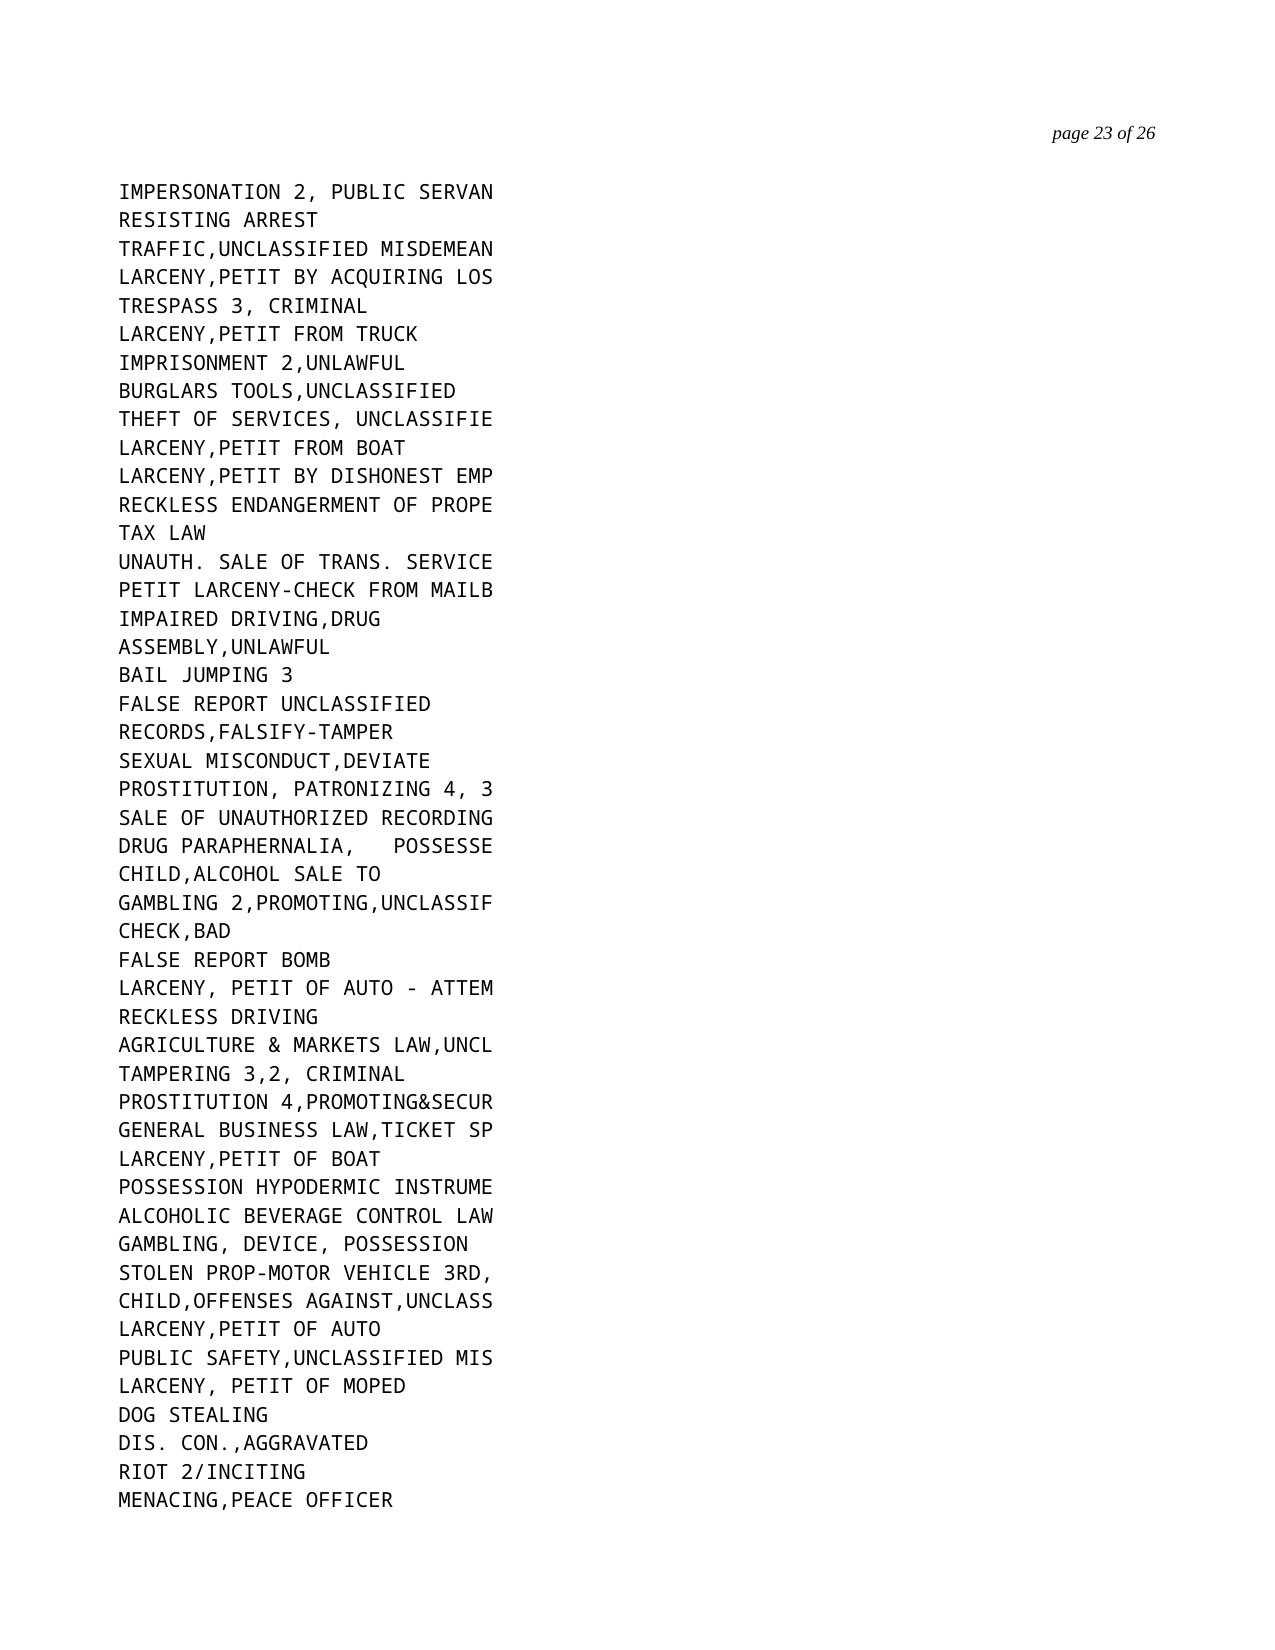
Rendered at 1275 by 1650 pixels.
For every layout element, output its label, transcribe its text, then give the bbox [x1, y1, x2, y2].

text IMPRISONMENT 2,UNLAWFUL [118, 348, 1157, 376]
text AGRICULTURE & MARKETS LAW,UNCL [118, 1030, 1157, 1059]
text RESISTING ARREST [118, 206, 1157, 234]
text DOG STEALING [118, 1400, 1157, 1428]
text LARCENY,PETIT FROM TRUCK [118, 319, 1157, 348]
text UNAUTH. SALE OF TRANS. SERVICE [118, 547, 1157, 575]
text LARCENY,PETIT OF AUTO [118, 1314, 1157, 1343]
text RECKLESS DRIVING [118, 1002, 1157, 1030]
text TAX LAW [118, 518, 1157, 547]
text CHILD,OFFENSES AGAINST,UNCLASS [118, 1286, 1157, 1314]
text IMPERSONATION 2, PUBLIC SERVAN [118, 177, 1157, 206]
text POSSESSION HYPODERMIC INSTRUME [118, 1172, 1157, 1201]
text LARCENY, PETIT OF AUTO - ATTEM [118, 973, 1157, 1002]
text PETIT LARCENY-CHECK FROM MAILB [118, 575, 1157, 604]
text LARCENY,PETIT OF BOAT [118, 1144, 1157, 1172]
text DIS. CON.,AGGRAVATED [118, 1428, 1157, 1457]
text RECKLESS ENDANGERMENT OF PROPE [118, 490, 1157, 518]
text BURGLARS TOOLS,UNCLASSIFIED [118, 376, 1157, 404]
text ALCOHOLIC BEVERAGE CONTROL LAW [118, 1201, 1157, 1229]
text LARCENY,PETIT FROM BOAT [118, 433, 1157, 461]
text BAIL JUMPING 3 [118, 661, 1157, 689]
text RECORDS,FALSIFY-TAMPER [118, 717, 1157, 746]
text MENACING,PEACE OFFICER [118, 1485, 1157, 1514]
text PROSTITUTION, PATRONIZING 4, 3 [118, 774, 1157, 803]
text PROSTITUTION 4,PROMOTING&SECUR [118, 1087, 1157, 1116]
text LARCENY, PETIT OF MOPED [118, 1371, 1157, 1400]
text GAMBLING, DEVICE, POSSESSION [118, 1229, 1157, 1258]
text LARCENY,PETIT BY ACQUIRING LOS [118, 262, 1157, 291]
text DRUG PARAPHERNALIA, POSSESSE [118, 831, 1157, 859]
text GENERAL BUSINESS LAW,TICKET SP [118, 1116, 1157, 1144]
text ASSEMBLY,UNLAWFUL [118, 632, 1157, 661]
text PUBLIC SAFETY,UNCLASSIFIED MIS [118, 1343, 1157, 1371]
text TRAFFIC,UNCLASSIFIED MISDEMEAN [118, 234, 1157, 262]
text SEXUAL MISCONDUCT,DEVIATE [118, 746, 1157, 774]
text CHILD,ALCOHOL SALE TO [118, 859, 1157, 888]
text TAMPERING 3,2, CRIMINAL [118, 1059, 1157, 1087]
text SALE OF UNAUTHORIZED RECORDING [118, 803, 1157, 831]
text THEFT OF SERVICES, UNCLASSIFIE [118, 404, 1157, 433]
text IMPAIRED DRIVING,DRUG [118, 604, 1157, 632]
text RIOT 2/INCITING [118, 1457, 1157, 1485]
text TRESPASS 3, CRIMINAL [118, 291, 1157, 319]
text CHECK,BAD [118, 916, 1157, 945]
text GAMBLING 2,PROMOTING,UNCLASSIF [118, 888, 1157, 916]
text LARCENY,PETIT BY DISHONEST EMP [118, 461, 1157, 490]
text FALSE REPORT BOMB [118, 945, 1157, 973]
text STOLEN PROP-MOTOR VEHICLE 3RD, [118, 1258, 1157, 1286]
text FALSE REPORT UNCLASSIFIED [118, 689, 1157, 717]
